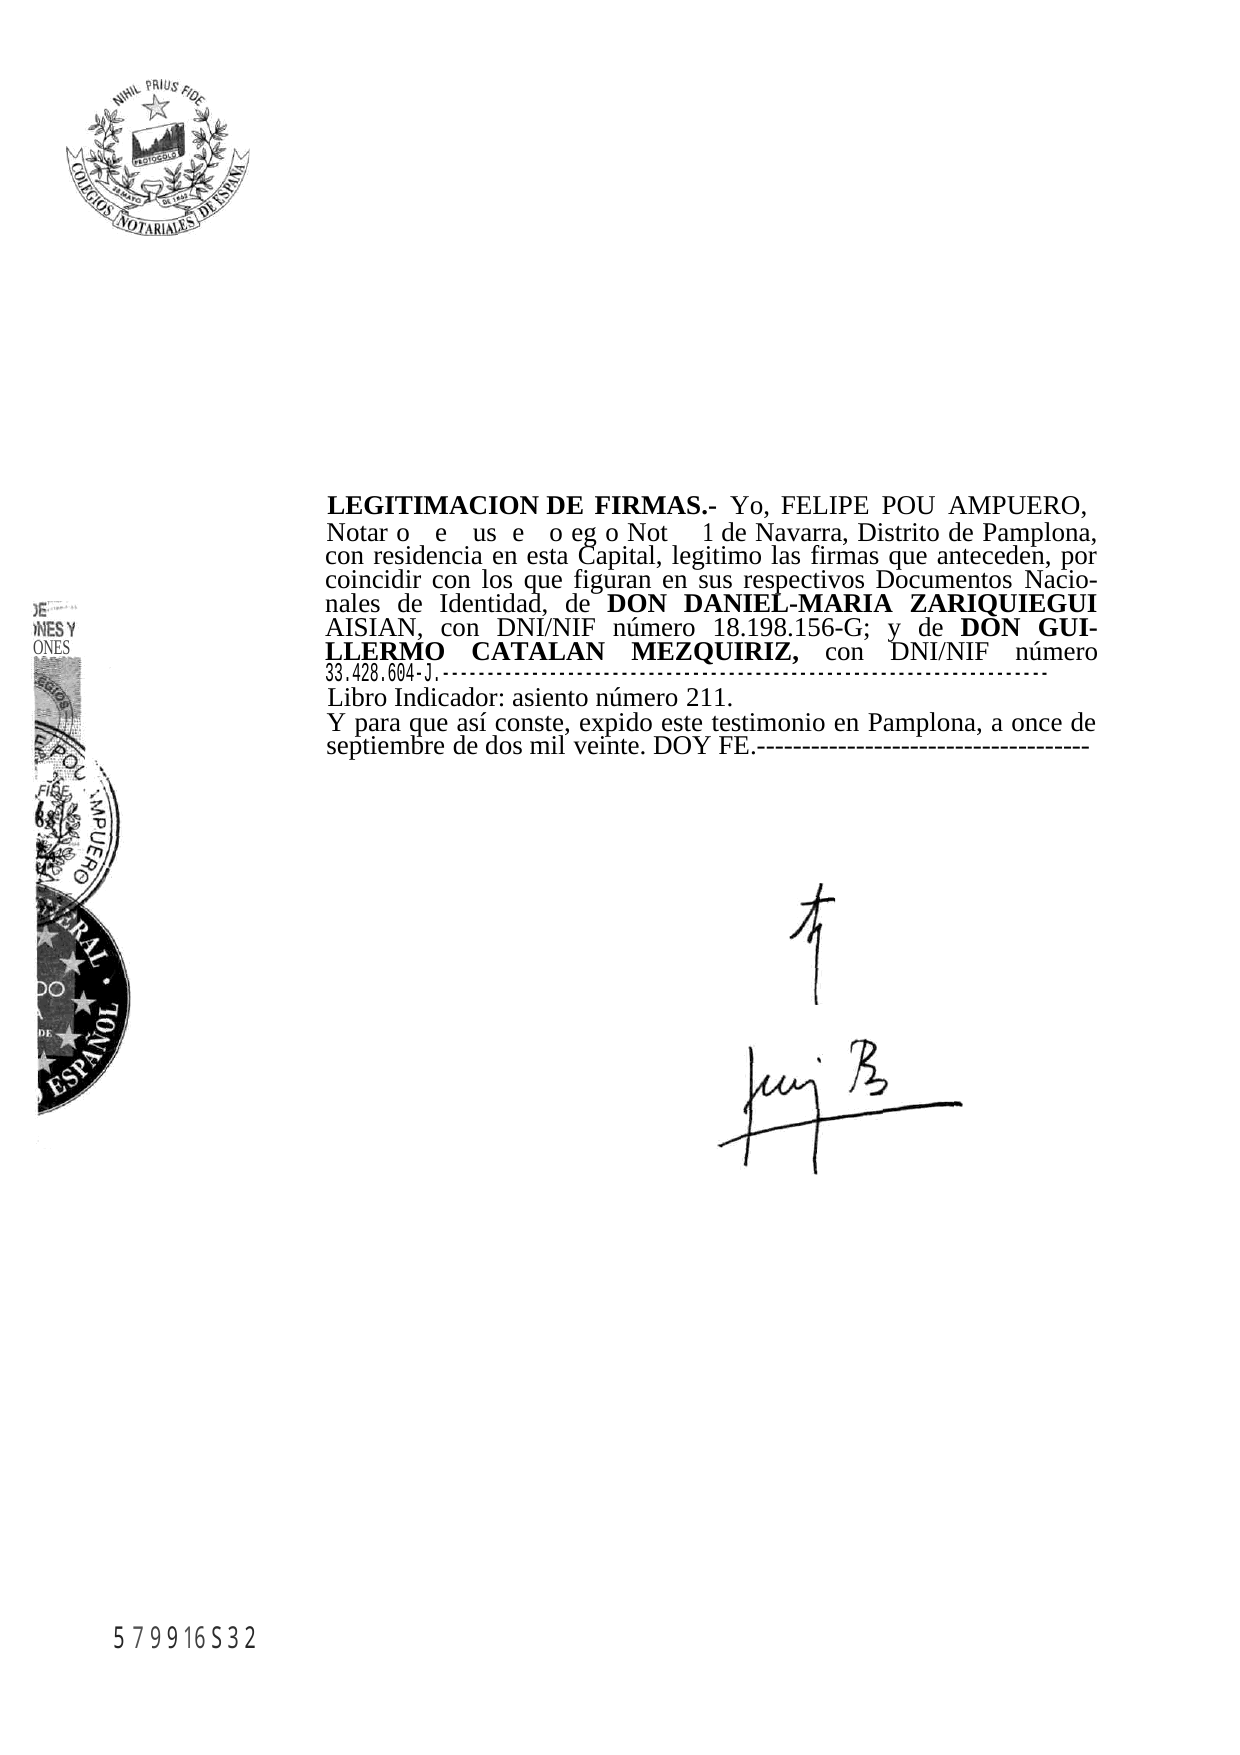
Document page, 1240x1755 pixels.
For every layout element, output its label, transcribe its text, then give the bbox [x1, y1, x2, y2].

text Libro Indicador: asiento número 211. [327, 690, 1239, 711]
text Notar o e us e o eg o Not 1 de Navarra, Distrito de Pamplona, con residencia en esta Capital, legitimo las firmas que anteceden, por coincidir con los que figuran en sus respectivos Documentos Nacio- nales de Identidad, de DON DANIEL-MARIA ZARIQUIEGUI AISIAN, con DNI/NIF número 18.198.156-G; y de DON GUI- LLERMO CATALAN MEZQUIRIZ, con DNI/NIF número 33.428.604-J.-------------------------------------------------------------------- [325, 522, 1098, 690]
text Y para que así conste, expido este testimonio en Pamplona, a once de septiembre de dos mil veinte. DOY FE.------------------------------------- [326, 713, 1098, 760]
text LEGITIMACION DE FIRMAS.- Yo, FELIPE POU AMPUERO, [327, 492, 1239, 520]
text 5 7 9 9 16 S 3 2 [113, 1616, 1239, 1657]
